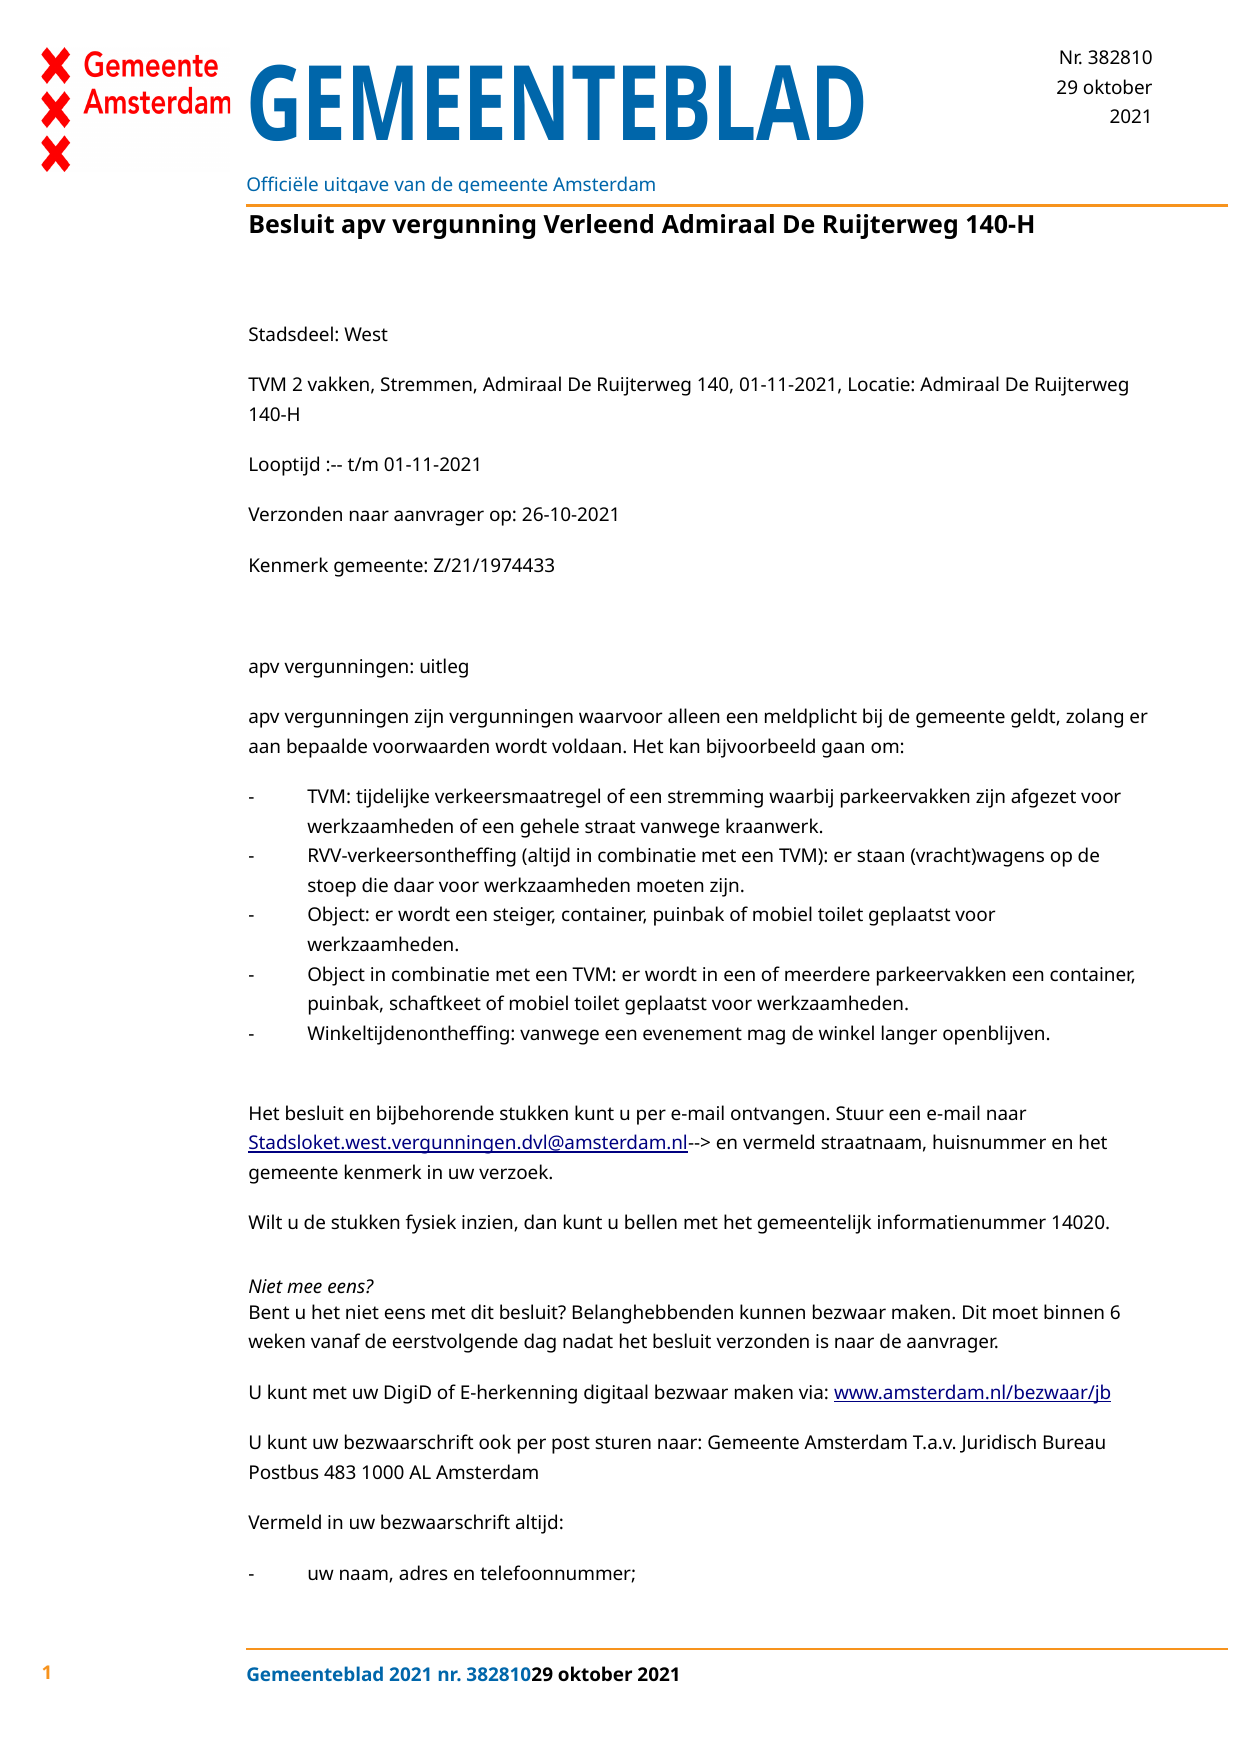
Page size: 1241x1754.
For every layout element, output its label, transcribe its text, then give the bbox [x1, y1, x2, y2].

text Wilt u de stukken fysiek inzien, dan kunt u bellen met het gemeentelijk informatienummer 14020. [248, 1209, 1152, 1235]
list uw naam, adres en telefoonnummer; [248, 1560, 1152, 1586]
list RVV-verkeersontheffing (altijd in combinatie met een TVM): er staan (vracht)wagens op de stoep die daar voor werkzaamheden moeten zijn. [248, 842, 1152, 898]
text Het besluit en bijbehorende stukken kunt u per e-mail ontvangen. Stuur een e-mail naar Stadsloket.west.vergunningen.dvl@amsterdam.nl--> en vermeld straatnaam, huisnummer en het gemeente kenmerk in uw verzoek. [248, 1100, 1152, 1185]
text Stadsdeel: West [248, 321, 1152, 346]
text Verzonden naar aanvrager op: 26-10-2021 [248, 502, 1152, 527]
list Object in combinatie met een TVM: er wordt in een of meerdere parkeervakken een container, puinbak, schaftkeet of mobiel toilet geplaatst voor werkzaamheden. [248, 961, 1152, 1016]
text apv vergunningen zijn vergunningen waarvoor alleen een meldplicht bij de gemeente geldt, zolang er aan bepaalde voorwaarden wordt voldaan. Het kan bijvoorbeeld gaan om: [248, 703, 1152, 758]
text Looptijd :-- t/m 01-11-2021 [248, 451, 1152, 477]
text Vermeld in uw bezwaarschrift altijd: [248, 1509, 1152, 1535]
text TVM 2 vakken, Stremmen, Admiraal De Ruijterweg 140, 01-11-2021, Locatie: Admiraal De Ruijterweg 140-H [248, 371, 1152, 426]
text Kenmerk gemeente: Z/21/1974433 [248, 552, 1152, 578]
text Niet mee eens? [248, 1273, 1152, 1299]
text apv vergunningen: uitleg [248, 653, 1152, 678]
text Bent u het niet eens met dit besluit? Belanghebbenden kunnen bezwaar maken. Dit moet binnen 6 weken vanaf de eerstvolgende dag nadat het besluit verzonden is naar de aanvrager. [248, 1299, 1152, 1354]
list Winkeltijdenontheffing: vanwege een evenement mag de winkel langer openblijven. [248, 1020, 1152, 1046]
list Object: er wordt een steiger, container, puinbak of mobiel toilet geplaatst voor werkzaamheden. [248, 902, 1152, 957]
text U kunt uw bezwaarschrift ook per post sturen naar: Gemeente Amsterdam T.a.v. Juridisch Bureau Postbus 483 1000 AL Amsterdam [248, 1429, 1152, 1485]
picture [41, 47, 231, 172]
text Besluit apv vergunning Verleend Admiraal De Ruijterweg 140-H [248, 207, 1152, 241]
list TVM: tijdelijke verkeersmaatregel of een stremming waarbij parkeervakken zijn afgezet voor werkzaamheden of een gehele straat vanwege kraanwerk. [248, 783, 1152, 838]
text U kunt met uw DigiD of E-herkenning digitaal bezwaar maken via: www.amsterdam.nl/bezwaar/jb [248, 1379, 1152, 1405]
